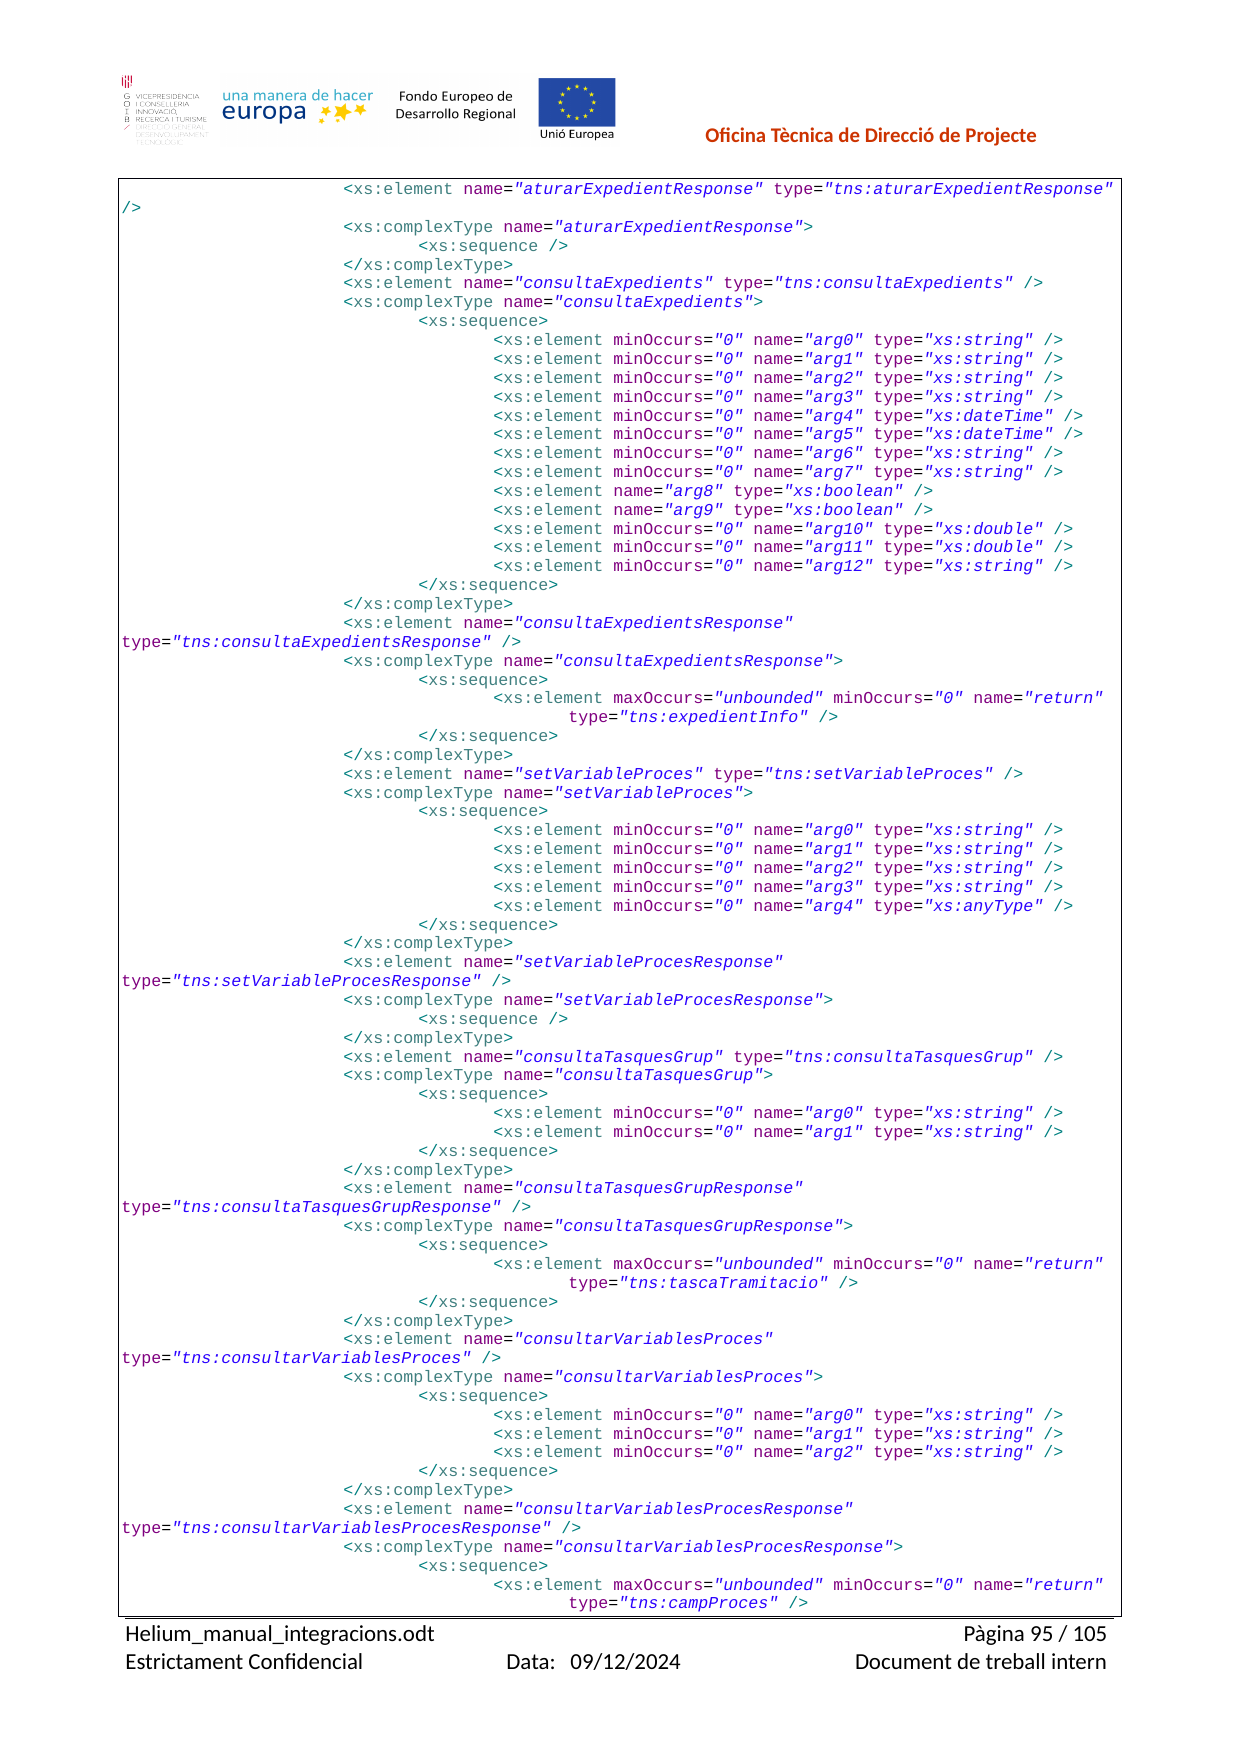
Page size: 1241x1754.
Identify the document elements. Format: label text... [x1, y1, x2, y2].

text <xs:element minOccurs="0" name="arg2" type="xs:string" /> [119, 856, 1121, 875]
text <xs:complexType name="consultaTasquesGrupResponse"> [119, 1215, 1121, 1233]
text <xs:element minOccurs="0" name="arg6" type="xs:string" /> [119, 442, 1121, 461]
text <xs:complexType name="consultaExpedients"> [119, 291, 1121, 310]
text <xs:element minOccurs="0" name="arg4" type="xs:dateTime" /> [119, 404, 1121, 423]
text <xs:element name="consultaExpedientsResponse" type="tns:consultaExpedientsResponse" /> [119, 611, 1121, 649]
text <xs:element name="aturarExpedientResponse" type="tns:aturarExpedientResponse" /> [119, 179, 1121, 215]
text <xs:sequence> [119, 1384, 1121, 1403]
text <xs:element name="consultaExpedients" type="tns:consultaExpedients" /> [119, 272, 1121, 291]
text <xs:element minOccurs="0" name="arg11" type="xs:double" /> [119, 536, 1121, 555]
text <xs:element maxOccurs="unbounded" minOccurs="0" name="return" [119, 1252, 1121, 1271]
text <xs:element name="consultaTasquesGrup" type="tns:consultaTasquesGrup" /> [119, 1045, 1121, 1064]
text </xs:sequence> [119, 1290, 1121, 1309]
text type="tns:campProces" /> [119, 1592, 1121, 1616]
text <xs:sequence /> [119, 234, 1121, 253]
text <xs:sequence> [119, 1554, 1121, 1573]
text <xs:element minOccurs="0" name="arg5" type="xs:dateTime" /> [119, 423, 1121, 442]
text </xs:complexType> [119, 743, 1121, 762]
text <xs:element name="consultarVariablesProces" type="tns:consultarVariablesProces" /> [119, 1328, 1121, 1366]
text <xs:element maxOccurs="unbounded" minOccurs="0" name="return" [119, 1573, 1121, 1592]
text type="tns:tascaTramitacio" /> [119, 1271, 1121, 1290]
text <xs:element minOccurs="0" name="arg3" type="xs:string" /> [119, 875, 1121, 894]
text <xs:complexType name="consultaTasquesGrup"> [119, 1064, 1121, 1083]
text <xs:sequence> [119, 310, 1121, 328]
text <xs:element name="arg9" type="xs:boolean" /> [119, 498, 1121, 517]
text <xs:element minOccurs="0" name="arg4" type="xs:anyType" /> [119, 894, 1121, 913]
text type="tns:expedientInfo" /> [119, 706, 1121, 724]
text </xs:sequence> [119, 1460, 1121, 1479]
text <xs:element maxOccurs="unbounded" minOccurs="0" name="return" [119, 687, 1121, 706]
text </xs:complexType> [119, 1309, 1121, 1328]
text </xs:complexType> [119, 592, 1121, 611]
text </xs:sequence> [119, 724, 1121, 743]
text </xs:sequence> [119, 1139, 1121, 1158]
text </xs:complexType> [119, 932, 1121, 951]
text <xs:element minOccurs="0" name="arg1" type="xs:string" /> [119, 1120, 1121, 1139]
text <xs:complexType name="consultarVariablesProces"> [119, 1366, 1121, 1384]
text </xs:sequence> [119, 574, 1121, 592]
text <xs:element minOccurs="0" name="arg2" type="xs:string" /> [119, 366, 1121, 385]
text <xs:element minOccurs="0" name="arg0" type="xs:string" /> [119, 1403, 1121, 1422]
text <xs:element minOccurs="0" name="arg1" type="xs:string" /> [119, 838, 1121, 856]
text <xs:element name="consultarVariablesProcesResponse" type="tns:consultarVariablesProcesResponse" /> [119, 1497, 1121, 1535]
text </xs:complexType> [119, 253, 1121, 272]
text </xs:complexType> [119, 1026, 1121, 1045]
text <xs:complexType name="consultaExpedientsResponse"> [119, 649, 1121, 668]
text <xs:sequence> [119, 668, 1121, 687]
text <xs:element minOccurs="0" name="arg0" type="xs:string" /> [119, 1102, 1121, 1120]
picture [219, 73, 621, 147]
picture [118, 73, 213, 147]
text <xs:element name="consultaTasquesGrupResponse" type="tns:consultaTasquesGrupResponse" /> [119, 1177, 1121, 1215]
text <xs:element minOccurs="0" name="arg1" type="xs:string" /> [119, 347, 1121, 366]
text <xs:sequence> [119, 1233, 1121, 1252]
text <xs:complexType name="aturarExpedientResponse"> [119, 215, 1121, 234]
text <xs:element minOccurs="0" name="arg10" type="xs:double" /> [119, 517, 1121, 536]
text <xs:complexType name="setVariableProcesResponse"> [119, 988, 1121, 1007]
text </xs:complexType> [119, 1158, 1121, 1177]
text <xs:element minOccurs="0" name="arg0" type="xs:string" /> [119, 819, 1121, 838]
text <xs:sequence /> [119, 1007, 1121, 1026]
text <xs:element minOccurs="0" name="arg2" type="xs:string" /> [119, 1441, 1121, 1460]
text <xs:sequence> [119, 1083, 1121, 1102]
text </xs:sequence> [119, 913, 1121, 932]
text <xs:element minOccurs="0" name="arg7" type="xs:string" /> [119, 461, 1121, 479]
text <xs:element minOccurs="0" name="arg3" type="xs:string" /> [119, 385, 1121, 404]
text <xs:sequence> [119, 800, 1121, 819]
text <xs:complexType name="setVariableProces"> [119, 781, 1121, 800]
text <xs:element name="setVariableProces" type="tns:setVariableProces" /> [119, 762, 1121, 781]
text <xs:element minOccurs="0" name="arg1" type="xs:string" /> [119, 1422, 1121, 1441]
text <xs:element minOccurs="0" name="arg0" type="xs:string" /> [119, 328, 1121, 347]
text <xs:element name="setVariableProcesResponse" type="tns:setVariableProcesResponse" /> [119, 951, 1121, 988]
text <xs:element minOccurs="0" name="arg12" type="xs:string" /> [119, 555, 1121, 574]
text <xs:element name="arg8" type="xs:boolean" /> [119, 479, 1121, 498]
text </xs:complexType> [119, 1479, 1121, 1497]
text <xs:complexType name="consultarVariablesProcesResponse"> [119, 1535, 1121, 1554]
